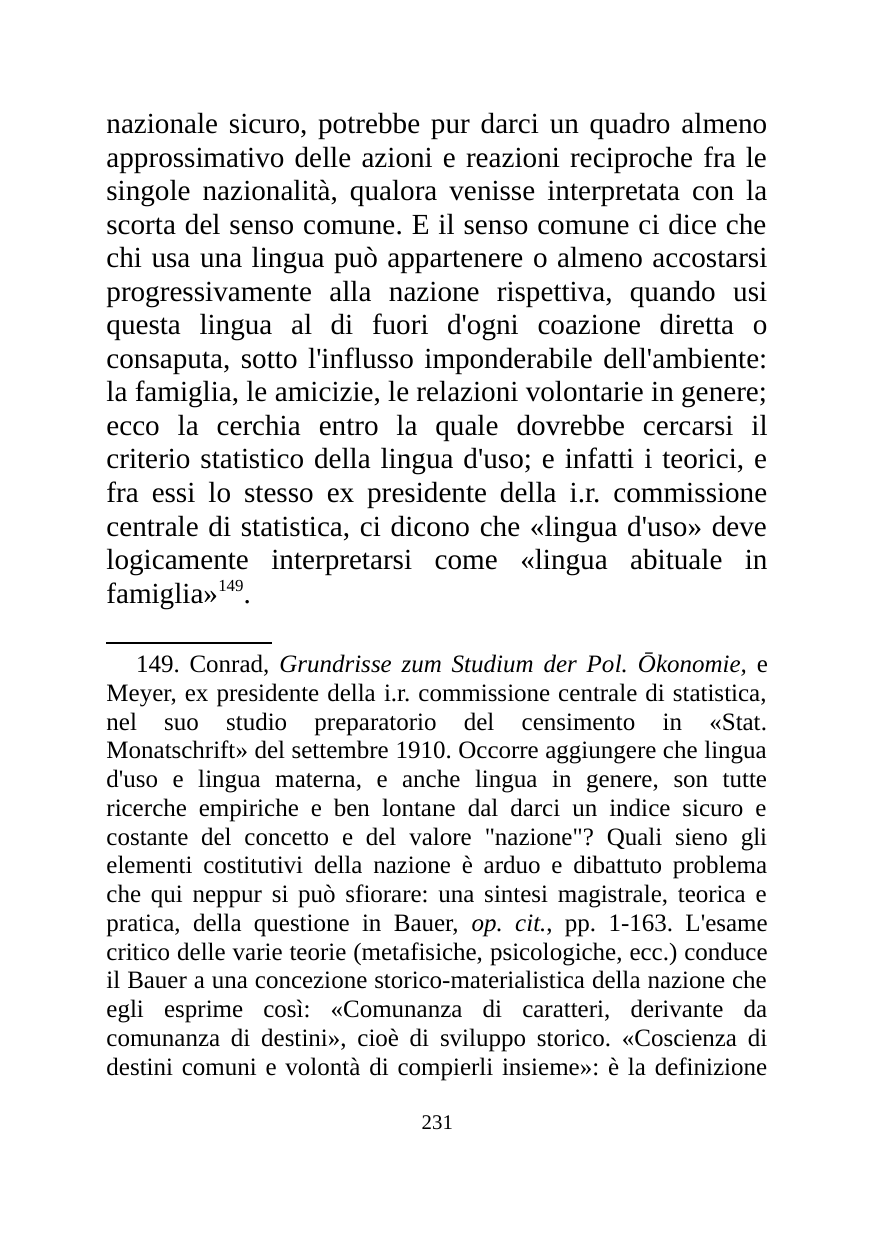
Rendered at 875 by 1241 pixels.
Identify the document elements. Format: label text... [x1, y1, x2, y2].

text . Conrad, Grundrisse zum Studium der Pol. Ōkonomie, e Meyer, ex presidente della i.r. commissione centrale di statistica, nel suo studio preparatorio del censimento in «Stat. Monatschrift» del settembre 1910. Occorre aggiungere che lingua d'uso e lingua materna, e anche lingua in genere, son tutte ricerche empiriche e ben lontane dal darci un indice sicuro e costante del concetto e del valore "nazione"? Quali sieno gli elementi costitutivi della nazione è arduo e dibattuto problema che qui neppur si può sfiorare: una sintesi magistrale, teorica e pratica, della questione in Bauer, op. cit., pp. 1-163. L'esame critico delle varie teorie (metafisiche, psicologiche, ecc.) conduce il Bauer a una concezione storico-materialistica della nazione che egli esprime così: «Comunanza di caratteri, derivante da comunanza di destini», cioè di sviluppo storico. «Coscienza di destini comuni e volontà di compierli insieme»: è la definizione [106, 649, 768, 1080]
text nazionale sicuro, potrebbe pur darci un quadro almeno approssimativo delle azioni e reazioni reciproche fra le singole nazionalità, qualora venisse interpretata con la scorta del senso comune. E il senso comune ci dice che chi usa una lingua può appartenere o almeno accostarsi progressivamente alla nazione rispettiva, quando usi questa lingua al di fuori d'ogni coazione diretta o consaputa, sotto l'influsso imponderabile dell'ambiente: la famiglia, le amicizie, le relazioni volontarie in genere; ecco la cerchia entro la quale dovrebbe cercarsi il criterio statistico della lingua d'uso; e infatti i teorici, e fra essi lo stesso ex presidente della i.r. commissione centrale di statistica, ci dicono che «lingua d'uso» deve logicamente interpretarsi come «lingua abituale in famiglia». [106, 106, 768, 609]
